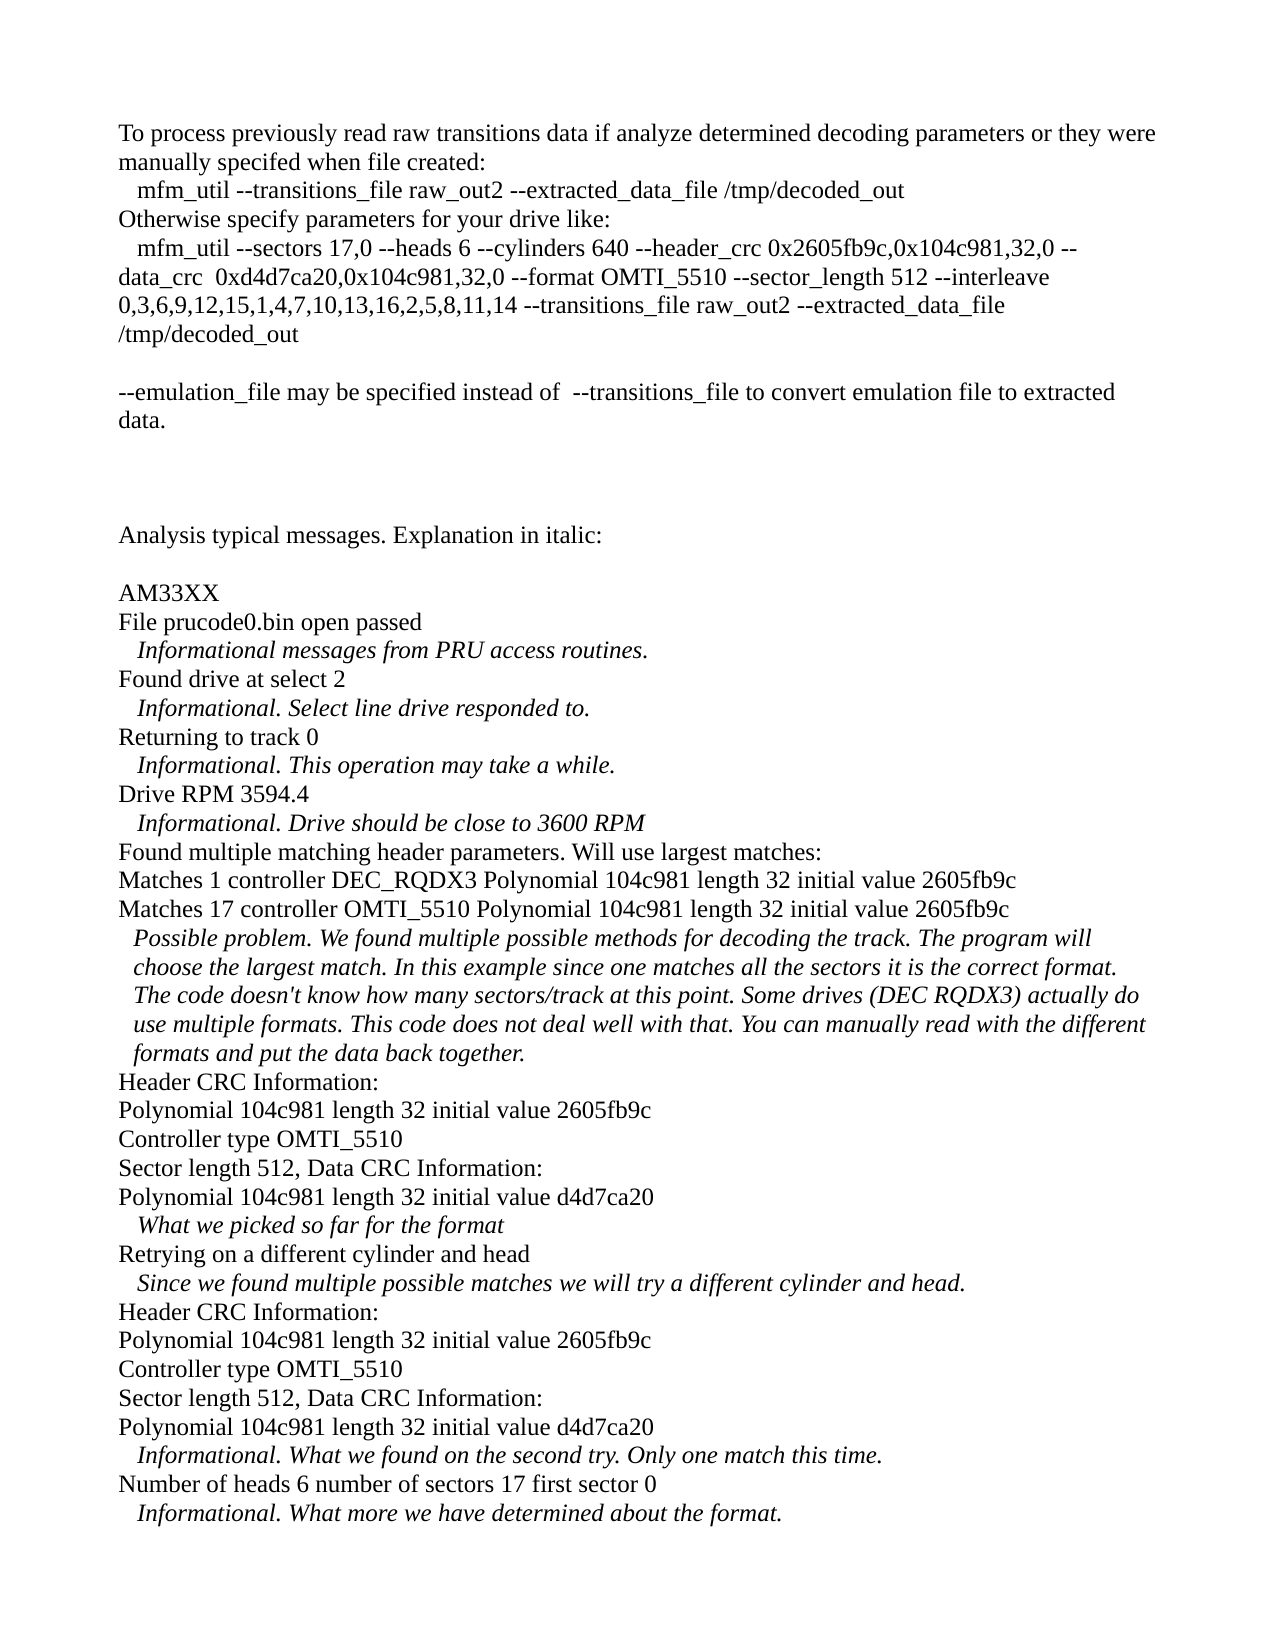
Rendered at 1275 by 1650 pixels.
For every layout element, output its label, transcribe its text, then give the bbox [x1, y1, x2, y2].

text Controller type OMTI_5510 [118, 1354, 1157, 1383]
text Informational. Drive should be close to 3600 RPM [118, 808, 1157, 837]
text Found multiple matching header parameters. Will use largest matches: [118, 837, 1157, 866]
text mfm_util --sectors 17,0 --heads 6 --cylinders 640 --header_crc 0x2605fb9c,0x104c981,32,0 --data_crc 0xd4d7ca20,0x104c981,32,0 --format OMTI_5510 --sector_length 512 --interleave 0,3,6,9,12,15,1,4,7,10,13,16,2,5,8,11,14 --transitions_file raw_out2 --extracted_data_file /tmp/decoded_out [118, 233, 1157, 348]
text Controller type OMTI_5510 [118, 1124, 1157, 1153]
text To process previously read raw transitions data if analyze determined decoding parameters or they were manually specifed when file created: [118, 118, 1157, 176]
text Header CRC Information: [118, 1297, 1157, 1326]
text Number of heads 6 number of sectors 17 first sector 0 [118, 1469, 1157, 1498]
text Informational. What we found on the second try. Only one match this time. [118, 1441, 1157, 1469]
text Polynomial 104c981 length 32 initial value d4d7ca20 [118, 1412, 1157, 1441]
text Informational. What more we have determined about the format. [118, 1498, 1157, 1527]
text --emulation_file may be specified instead of --transitions_file to convert emulation file to extracted data. [118, 377, 1157, 434]
text mfm_util --transitions_file raw_out2 --extracted_data_file /tmp/decoded_out [118, 176, 1157, 204]
text Matches 1 controller DEC_RQDX3 Polynomial 104c981 length 32 initial value 2605fb9c [118, 866, 1157, 894]
text Informational. This operation may take a while. [118, 751, 1157, 779]
text Since we found multiple possible matches we will try a different cylinder and head. [118, 1268, 1157, 1297]
text Found drive at select 2 [118, 664, 1157, 693]
text Sector length 512, Data CRC Information: [118, 1383, 1157, 1412]
text Possible problem. We found multiple possible methods for decoding the track. The program will choose the largest match. In this example since one matches all the sectors it is the correct format. The code doesn't know how many sectors/track at this point. Some drives (DEC RQDX3) actually do use multiple formats. This code does not deal well with that. You can manually read with the different formats and put the data back together. [133, 923, 1157, 1067]
text Polynomial 104c981 length 32 initial value d4d7ca20 [118, 1182, 1157, 1211]
text Informational. Select line drive responded to. [118, 693, 1157, 722]
text Retrying on a different cylinder and head [118, 1239, 1157, 1268]
text Returning to track 0 [118, 722, 1157, 751]
text Header CRC Information: [118, 1067, 1157, 1096]
text Drive RPM 3594.4 [118, 779, 1157, 808]
text AM33XX [118, 578, 1157, 607]
text What we picked so far for the format [118, 1211, 1157, 1239]
text Informational messages from PRU access routines. [118, 636, 1157, 664]
text File prucode0.bin open passed [118, 607, 1157, 636]
text Analysis typical messages. Explanation in italic: [118, 521, 1157, 549]
text Matches 17 controller OMTI_5510 Polynomial 104c981 length 32 initial value 2605fb9c [118, 894, 1157, 923]
text Polynomial 104c981 length 32 initial value 2605fb9c [118, 1096, 1157, 1124]
text Polynomial 104c981 length 32 initial value 2605fb9c [118, 1326, 1157, 1354]
text Sector length 512, Data CRC Information: [118, 1153, 1157, 1182]
text Otherwise specify parameters for your drive like: [118, 204, 1157, 233]
